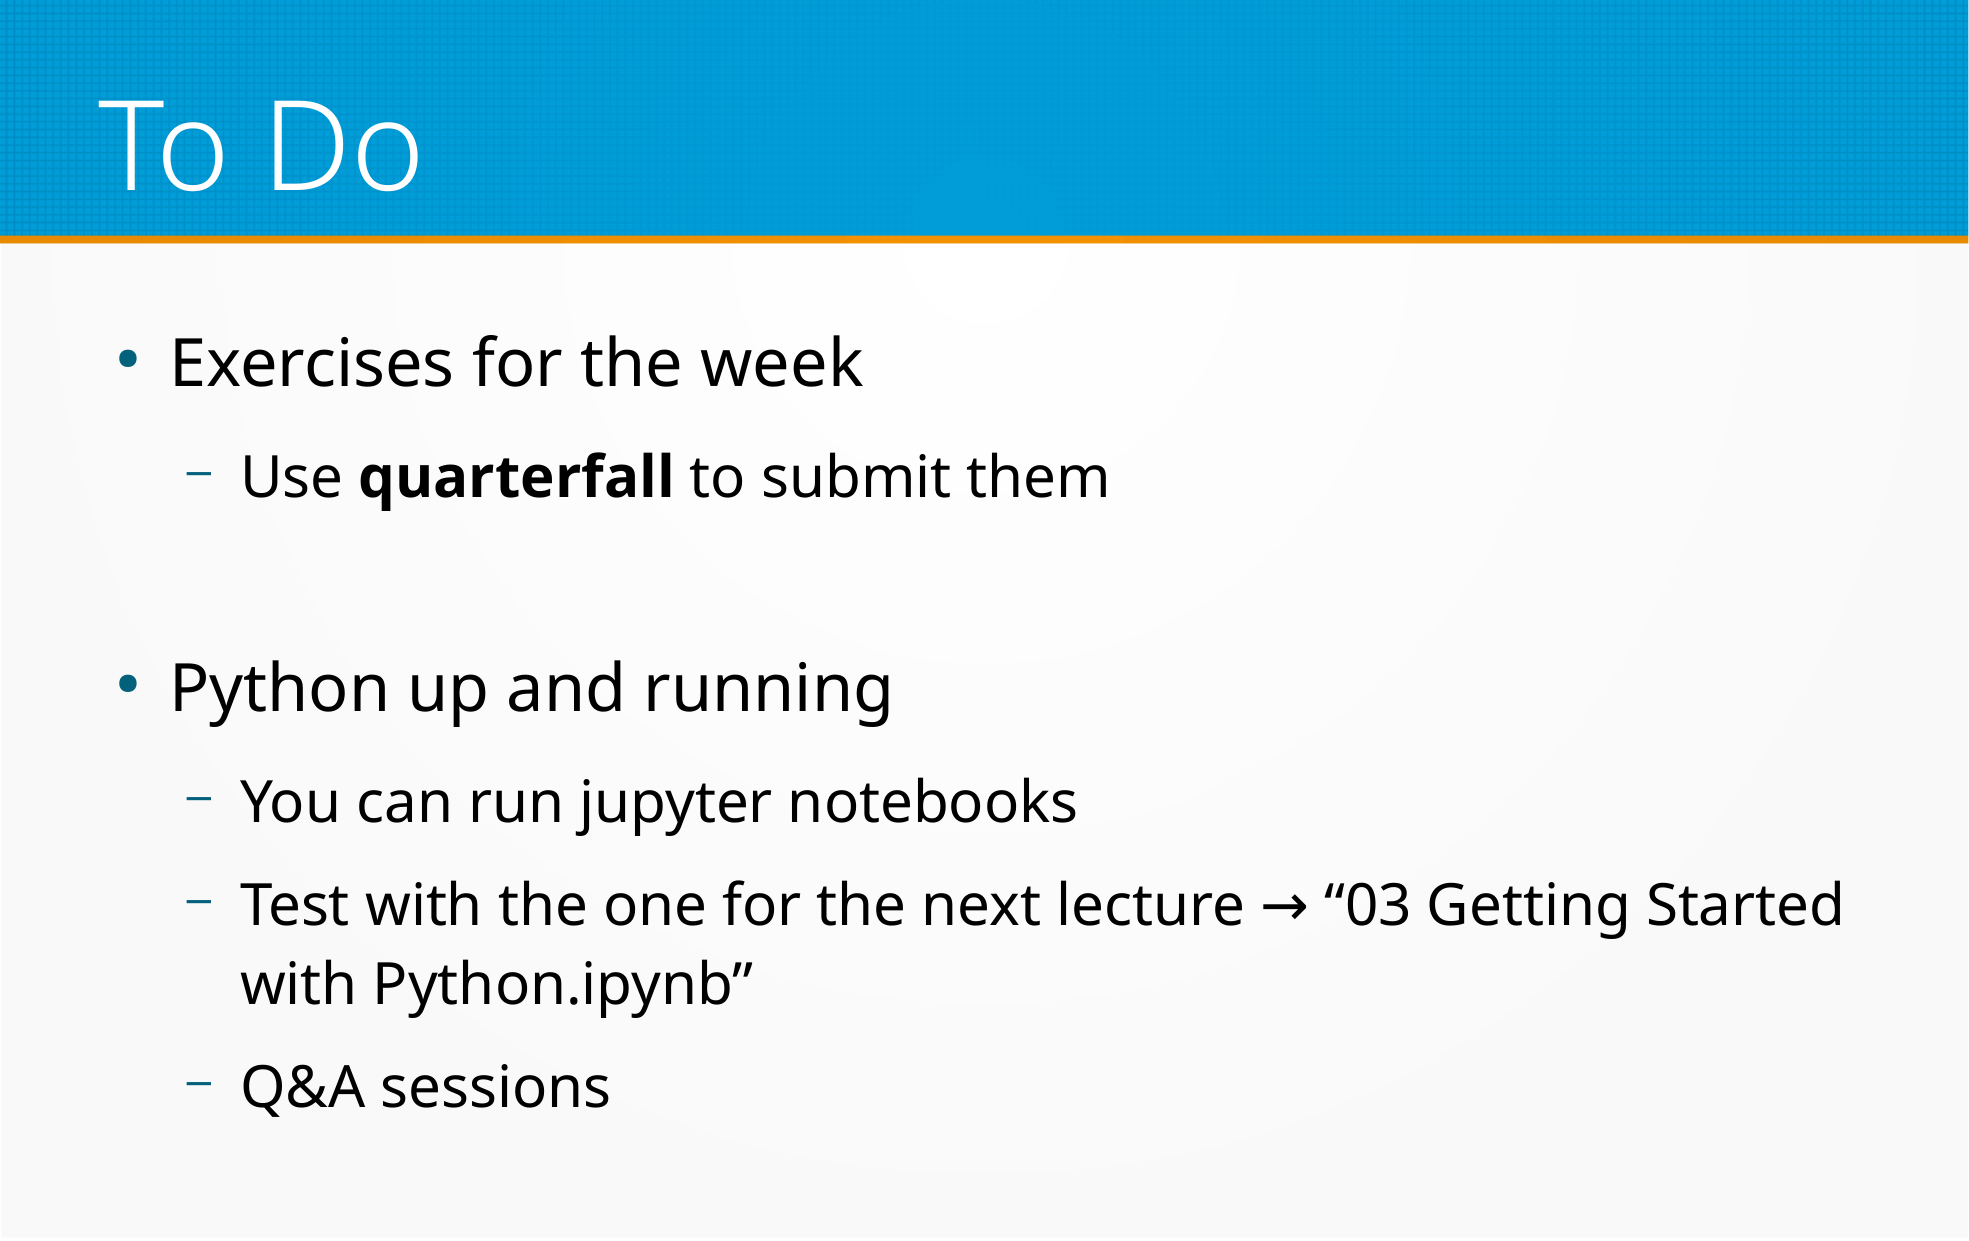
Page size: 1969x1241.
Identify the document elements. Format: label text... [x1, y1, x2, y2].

picture [0, 236, 1969, 1241]
title To Do [98, 19, 1870, 227]
list Exercises for the week Use quarterfall to submit them Python up and running You can run jupyter notebooks Test with the one for the next lecture → “03 Getting Started with Python.ipynb” Q&A sessions [98, 315, 1861, 1156]
